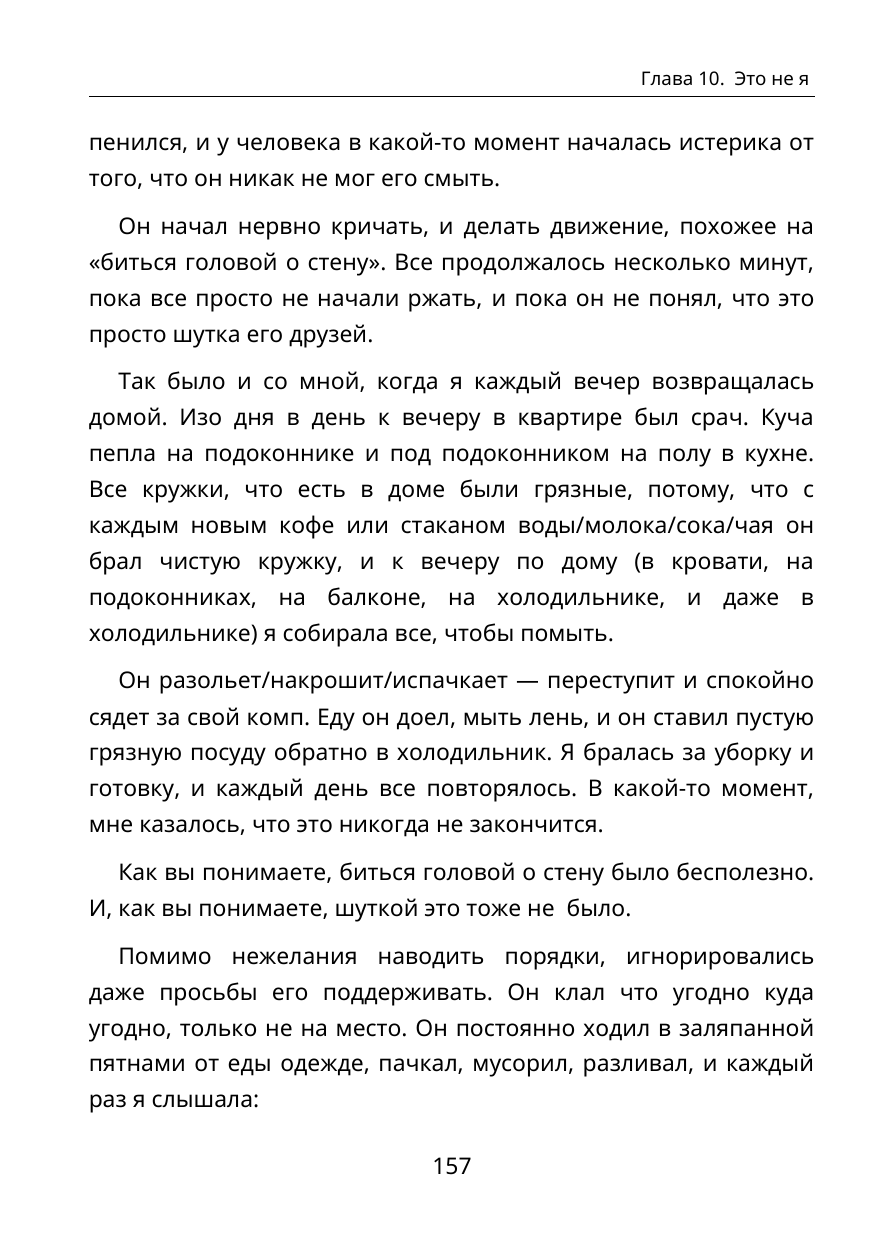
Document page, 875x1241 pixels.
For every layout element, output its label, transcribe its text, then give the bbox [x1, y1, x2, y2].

text Помимо нежелания наводить порядки, игнорировались даже просьбы его поддерживать. Он клал что угодно куда угодно, только не на место. Он постоянно ходил в заляпанной пятнами от еды одежде, пачкал, мусорил, разливал, и каждый раз я слышала: [88, 939, 815, 1114]
text Как вы понимаете, биться головой о стену было бесполезно. И, как вы понимаете, шуткой это тоже не было. [88, 856, 815, 923]
text Он разольет/накрошит/испачкает — переступит и спокойно сядет за свой комп. Еду он доел, мыть лень, и он ставил пустую грязную посуду обратно в холодильник. Я бралась за уборку и готовку, и каждый день все повторялось. В какой-то момент, мне казалось, что это никогда не закончится. [88, 664, 815, 839]
text пенился, и у человека в какой-то момент началась истерика от того, что он никак не мог его смыть. [88, 126, 815, 193]
text Так было и со мной, когда я каждый вечер возвращалась домой. Изо дня в день к вечеру в квартире был срач. Куча пепла на подоконнике и под подоконником на полу в кухне. Все кружки, что есть в доме были грязные, потому, что с каждым новым кофе или стаканом воды/молока/сока/чая он брал чистую кружку, и к вечеру по дому (в кровати, на подоконниках, на балконе, на холодильнике, и даже в холодильнике) я собирала все, чтобы помыть. [88, 365, 815, 648]
text Он начал нервно кричать, и делать движение, похожее на «биться головой о стену». Все продолжалось несколько минут, пока все просто не начали ржать, и пока он не понял, что это просто шутка его друзей. [88, 210, 815, 349]
